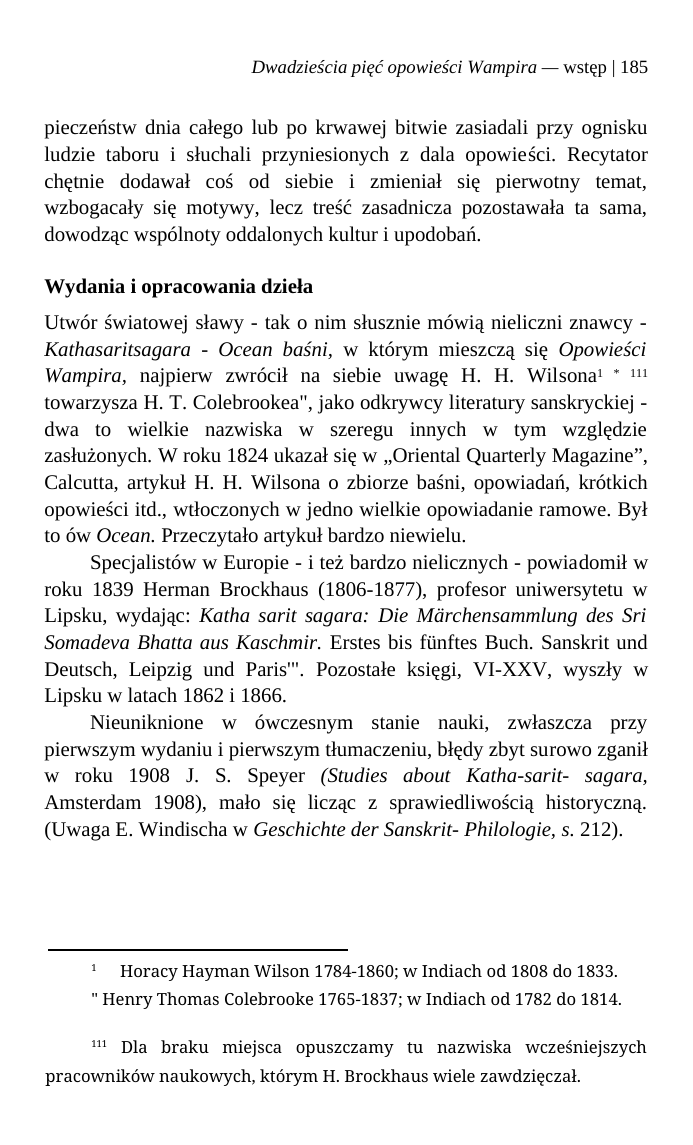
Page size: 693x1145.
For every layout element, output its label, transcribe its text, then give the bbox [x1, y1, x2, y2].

text " Henry Thomas Colebrooke 1765-1837; w Indiach od 1782 do 1814. [45, 987, 648, 1010]
text Wydania i opracowania dzieła [44, 273, 648, 298]
text Dwadzieścia pięć opowieści Wampira — wstęp | 185 [44, 56, 648, 78]
text pieczeństw dnia całego lub po krwawej bitwie zasiadali przy ognisku ludzie taboru i słuchali przyniesionych z dala opowie­ści. Recytator chętnie dodawał coś od siebie i zmieniał się pierwotny temat, wzbogacały się motywy, lecz treść zasadnicza pozostawała ta sama, dowodząc wspólnoty oddalonych kultur i upodobań. [44, 115, 648, 246]
text Nieuniknione w ówczesnym stanie nauki, zwłaszcza przy pierwszym wydaniu i pierwszym tłumaczeniu, błędy zbyt su­rowo zganił w roku 1908 J. S. Speyer (Studies about Katha-sarit- sagara, Amsterdam 1908), mało się licząc z sprawiedliwością historyczną. (Uwaga E. Windischa w Geschichte der Sanskrit- Philologie, s. 212). [44, 710, 648, 841]
text Specjalistów w Europie - i też bardzo nielicznych - powia­domił w roku 1839 Herman Brockhaus (1806-1877), profesor uniwersytetu w Lipsku, wydając: Katha sarit sagara: Die Märchen­sammlung des Sri Somadeva Bhatta aus Kaschmir. Erstes bis fünftes Buch. Sanskrit und Deutsch, Leipzig und Paris'". Pozostałe księ­gi, VI-XXV, wyszły w Lipsku w latach 1862 i 1866. [44, 550, 648, 707]
text 111 Dla braku miejsca opuszczamy tu nazwiska wcześniejszych pracowników naukowych, którym H. Brockhaus wiele zawdzięczał. [45, 1036, 648, 1087]
text Utwór światowej sławy - tak o nim słusznie mówią nieliczni znawcy - Kathasaritsagara - Ocean baśni, w którym mieszczą się Opowieści Wampira, najpierw zwrócił na siebie uwagę H. H. Wil­sona1 * 111 towarzysza H. T. Colebrookea", jako odkrywcy literatury sanskryckiej - dwa to wielkie nazwiska w szeregu innych w tym względzie zasłużonych. W roku 1824 ukazał się w „Orien­tal Quarterly Magazine”, Calcutta, artykuł H. H. Wilsona o zbio­rze baśni, opowiadań, krótkich opowieści itd., wtłoczonych w jedno wielkie opowiadanie ramowe. Był to ów Ocean. Prze­czytało artykuł bardzo niewielu. [44, 310, 648, 547]
text 1 Horacy Hayman Wilson 1784-1860; w Indiach od 1808 do 1833. [45, 960, 648, 982]
